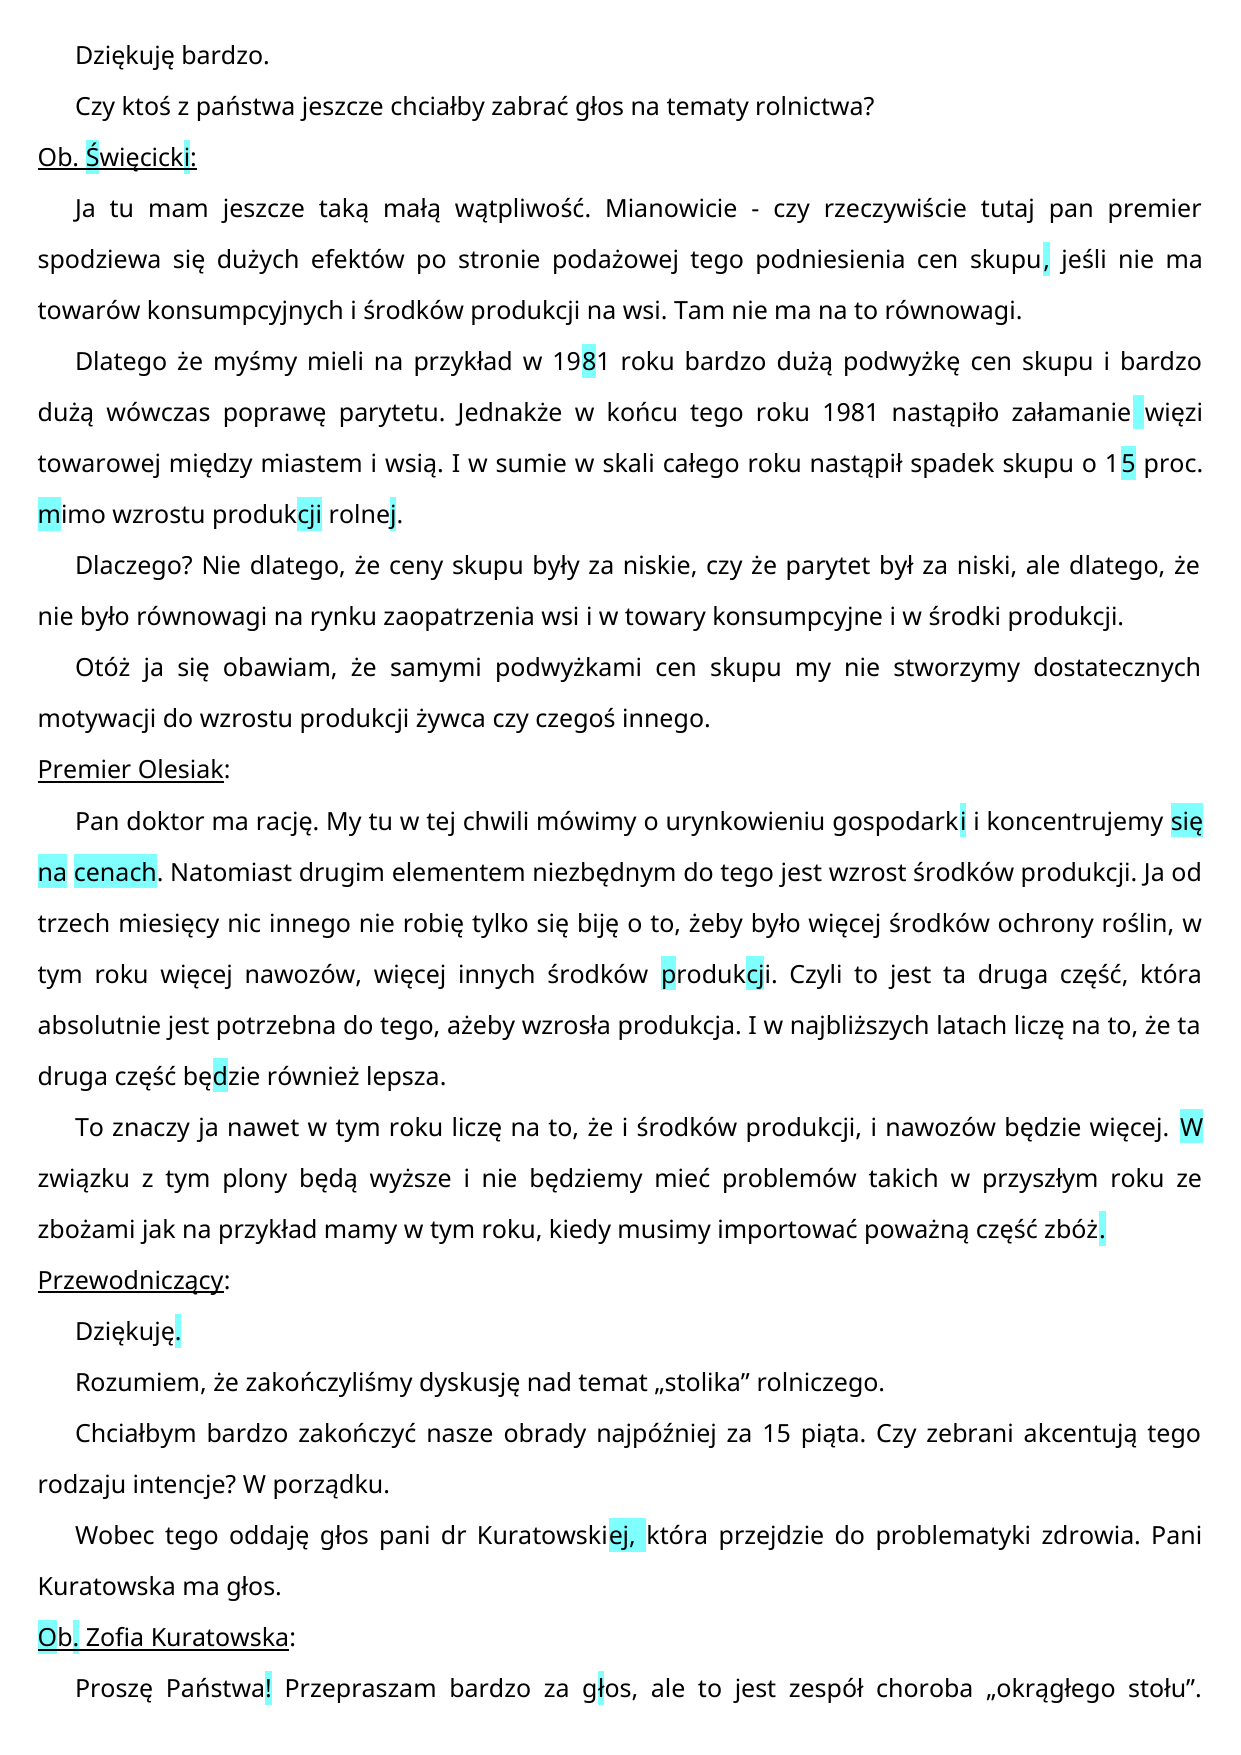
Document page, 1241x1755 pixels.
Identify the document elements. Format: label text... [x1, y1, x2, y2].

text Dziękuję. [37, 1313, 1203, 1348]
text Premier Olesiak: [37, 752, 1203, 786]
text To znaczy ja nawet w tym roku liczę na to, że i środków produkcji, i nawozów będzie więcej. W związku z tym plony będą wyższe i nie będziemy mieć problemów takich w przyszłym roku ze zbożami jak na przykład mamy w tym roku, kiedy musimy importować poważną część zbóż. [37, 1109, 1203, 1246]
text Ja tu mam jeszcze taką małą wątpliwość. Mianowicie - czy rzeczywiście tutaj pan premier spodziewa się dużych efektów po stronie podażowej tego podniesienia cen skupu, jeśli nie ma towarów konsumpcyjnych i środków produkcji na wsi. Tam nie ma na to równowagi. [37, 191, 1203, 327]
text Ob. Święcicki: [37, 139, 1203, 174]
text Ob. Zofia Kuratowska: [37, 1620, 1203, 1654]
text Wobec tego oddaję głos pani dr Kuratowskiej, która przejdzie do problematyki zdrowia. Pani Kuratowska ma głos. [37, 1518, 1203, 1603]
text Dlatego że myśmy mieli na przykład w 1981 roku bardzo dużą podwyżkę cen skupu i bardzo dużą wówczas poprawę parytetu. Jednakże w końcu tego roku 1981 nastąpiło załamanie więzi towarowej między miastem i wsią. I w sumie w skali całego roku nastąpił spadek skupu o 15 proc. mimo wzrostu produkcji rolnej. [37, 344, 1203, 531]
text Chciałbym bardzo zakończyć nasze obrady najpóźniej za 15 piąta. Czy zebrani akcentują tego rodzaju intencje? W porządku. [37, 1416, 1203, 1501]
text Dlaczego? Nie dlatego, że ceny skupu były za niskie, czy że parytet był za niski, ale dlatego, że nie było równowagi na rynku zaopatrzenia wsi i w towary konsumpcyjne i w środki produkcji. [37, 548, 1203, 633]
text Pan doktor ma rację. My tu w tej chwili mówimy o urynkowieniu gospodarki i koncentrujemy się na cenach. Natomiast drugim elementem niezbędnym do tego jest wzrost środków produkcji. Ja od trzech miesięcy nic innego nie robię tylko się biję o to, żeby było więcej środków ochrony roślin, w tym roku więcej nawozów, więcej innych środków produkcji. Czyli to jest ta druga część, która absolutnie jest potrzebna do tego, ażeby wzrosła produkcja. I w najbliższych latach liczę na to, że ta druga część będzie również lepsza. [37, 803, 1203, 1092]
text Dziękuję bardzo. [37, 37, 1203, 72]
text Otóż ja się obawiam, że samymi podwyżkami cen skupu my nie stworzymy dostatecznych motywacji do wzrostu produkcji żywca czy czegoś innego. [37, 650, 1203, 735]
text Przewodniczący: [37, 1262, 1203, 1297]
text Rozumiem, że zakończyliśmy dyskusję nad temat „stolika” rolniczego. [37, 1364, 1203, 1399]
text Czy ktoś z państwa jeszcze chciałby zabrać głos na tematy rolnictwa? [37, 88, 1203, 123]
text Proszę Państwa! Przepraszam bardzo za głos, ale to jest zespół choroba „okrągłego stołu”. [37, 1671, 1203, 1705]
